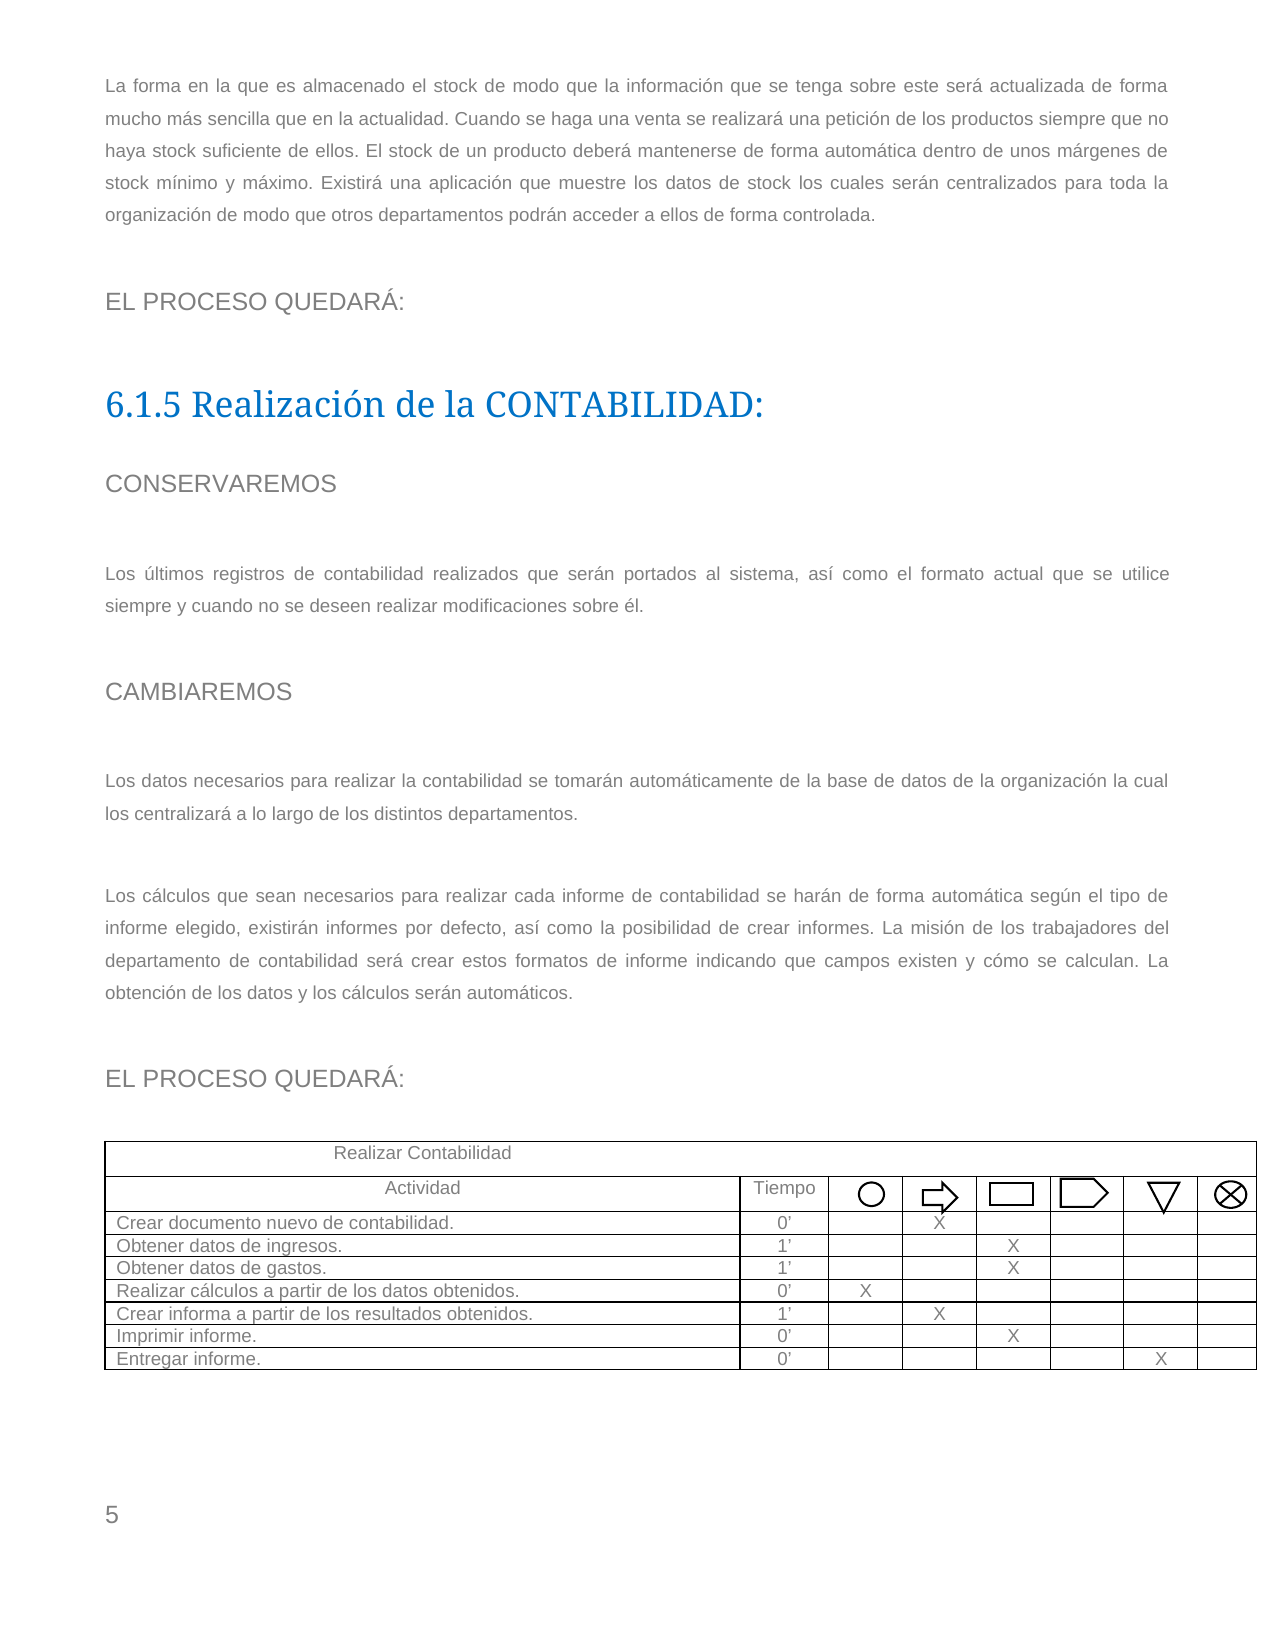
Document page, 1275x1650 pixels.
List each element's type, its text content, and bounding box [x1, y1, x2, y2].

text Los datos necesarios para realizar la contabilidad se tomarán automáticamente de la base de datos de la organización la cual los centralizará a lo largo de los distintos departamentos. [105, 770, 1170, 824]
table_cell [829, 1212, 902, 1233]
table_cell [1198, 1177, 1256, 1211]
table_cell [1051, 1325, 1123, 1347]
table_cell [829, 1348, 902, 1369]
table_cell [1198, 1325, 1256, 1347]
table_cell [903, 1235, 976, 1256]
table_header [1050, 1142, 1124, 1176]
table_cell [1198, 1257, 1256, 1279]
table_cell [1198, 1280, 1256, 1301]
table_cell Obtener datos de ingresos. [106, 1235, 739, 1256]
table_cell Tiempo [741, 1177, 828, 1211]
table_header [1124, 1142, 1198, 1176]
table_cell X [977, 1257, 1050, 1279]
table_cell [829, 1325, 902, 1347]
table_cell [1051, 1235, 1123, 1256]
table_cell [1051, 1177, 1123, 1211]
table_cell [903, 1280, 976, 1301]
table_cell Realizar cálculos a partir de los datos obtenidos. [106, 1280, 739, 1301]
table_cell 0’ [741, 1348, 828, 1369]
table_cell X [903, 1303, 976, 1324]
table_cell 1’ [741, 1235, 828, 1256]
table_cell 1’ [741, 1257, 828, 1279]
text EL PROCESO QUEDARÁ: [105, 286, 1170, 315]
table_cell 0’ [741, 1212, 828, 1233]
table_header [976, 1142, 1050, 1176]
table_cell [1124, 1212, 1197, 1233]
table_cell [977, 1348, 1050, 1369]
table_cell [903, 1257, 976, 1279]
table_cell [829, 1303, 902, 1324]
table_cell X [829, 1280, 902, 1301]
text CAMBIAREMOS [105, 677, 1170, 706]
table_cell [1051, 1212, 1123, 1233]
text La forma en la que es almacenado el stock de modo que la información que se tenga sobre este será actualizada de forma mucho más sencilla que en la actualidad. Cuando se haga una venta se realizará una petición de los productos siempre que no haya stock suficiente de ellos. El stock de un producto deberá mantenerse de forma automática dentro de unos márgenes de stock mínimo y máximo. Existirá una aplicación que muestre los datos de stock los cuales serán centralizados para toda la organización de modo que otros departamentos podrán acceder a ellos de forma controlada. [105, 75, 1170, 226]
table_cell X [977, 1325, 1050, 1347]
text Los cálculos que sean necesarios para realizar cada informe de contabilidad se harán de forma automática según el tipo de informe elegido, existirán informes por defecto, así como la posibilidad de crear informes. La misión de los trabajadores del departamento de contabilidad será crear estos formatos de informe indicando que campos existen y cómo se calculan. La obtención de los datos y los cálculos serán automáticos. [105, 885, 1170, 1003]
text CONSERVAREMOS [105, 469, 1170, 498]
table_cell Actividad [106, 1177, 739, 1211]
table_cell [1124, 1235, 1197, 1256]
table_header [740, 1142, 829, 1176]
table_cell X [977, 1235, 1050, 1256]
table_cell Entregar informe. [106, 1348, 739, 1369]
table_cell [829, 1235, 902, 1256]
table_cell [1051, 1303, 1123, 1324]
table_cell [977, 1303, 1050, 1324]
table_header [1198, 1142, 1256, 1176]
subtitle 6.1.5 Realización de la CONTABILIDAD: [105, 379, 1170, 428]
table_cell [829, 1257, 902, 1279]
table_cell 1’ [741, 1303, 828, 1324]
table_cell [1124, 1280, 1197, 1301]
text EL PROCESO QUEDARÁ: [105, 1064, 1170, 1093]
table_cell [1124, 1303, 1197, 1324]
table_cell X [903, 1212, 976, 1233]
table_cell X [1124, 1348, 1197, 1369]
table_cell [977, 1212, 1050, 1233]
table_cell Obtener datos de gastos. [106, 1257, 739, 1279]
table_cell [1198, 1348, 1256, 1369]
table_cell Crear informa a partir de los resultados obtenidos. [106, 1303, 739, 1324]
table_cell [977, 1177, 1050, 1211]
table_cell [1124, 1325, 1197, 1347]
table_cell Crear documento nuevo de contabilidad. [106, 1212, 739, 1233]
table_header Realizar Contabilidad [106, 1142, 740, 1176]
table_cell [903, 1177, 976, 1211]
table_cell [1051, 1348, 1123, 1369]
table_cell [1051, 1280, 1123, 1301]
table_cell [1198, 1235, 1256, 1256]
table_cell [1198, 1303, 1256, 1324]
table_cell [977, 1280, 1050, 1301]
table_cell [903, 1348, 976, 1369]
table_cell 0’ [741, 1280, 828, 1301]
table_cell [829, 1177, 902, 1211]
table_cell Imprimir informe. [106, 1325, 739, 1347]
table_cell [1198, 1212, 1256, 1233]
table_cell [1124, 1177, 1197, 1211]
table_header [829, 1142, 902, 1176]
table_header [903, 1142, 976, 1176]
table_cell 0’ [741, 1325, 828, 1347]
table_cell [1051, 1257, 1123, 1279]
text Los últimos registros de contabilidad realizados que serán portados al sistema, así como el formato actual que se utilice siempre y cuando no se deseen realizar modificaciones sobre él. [105, 563, 1170, 616]
table_cell [1124, 1257, 1197, 1279]
table_cell [903, 1325, 976, 1347]
